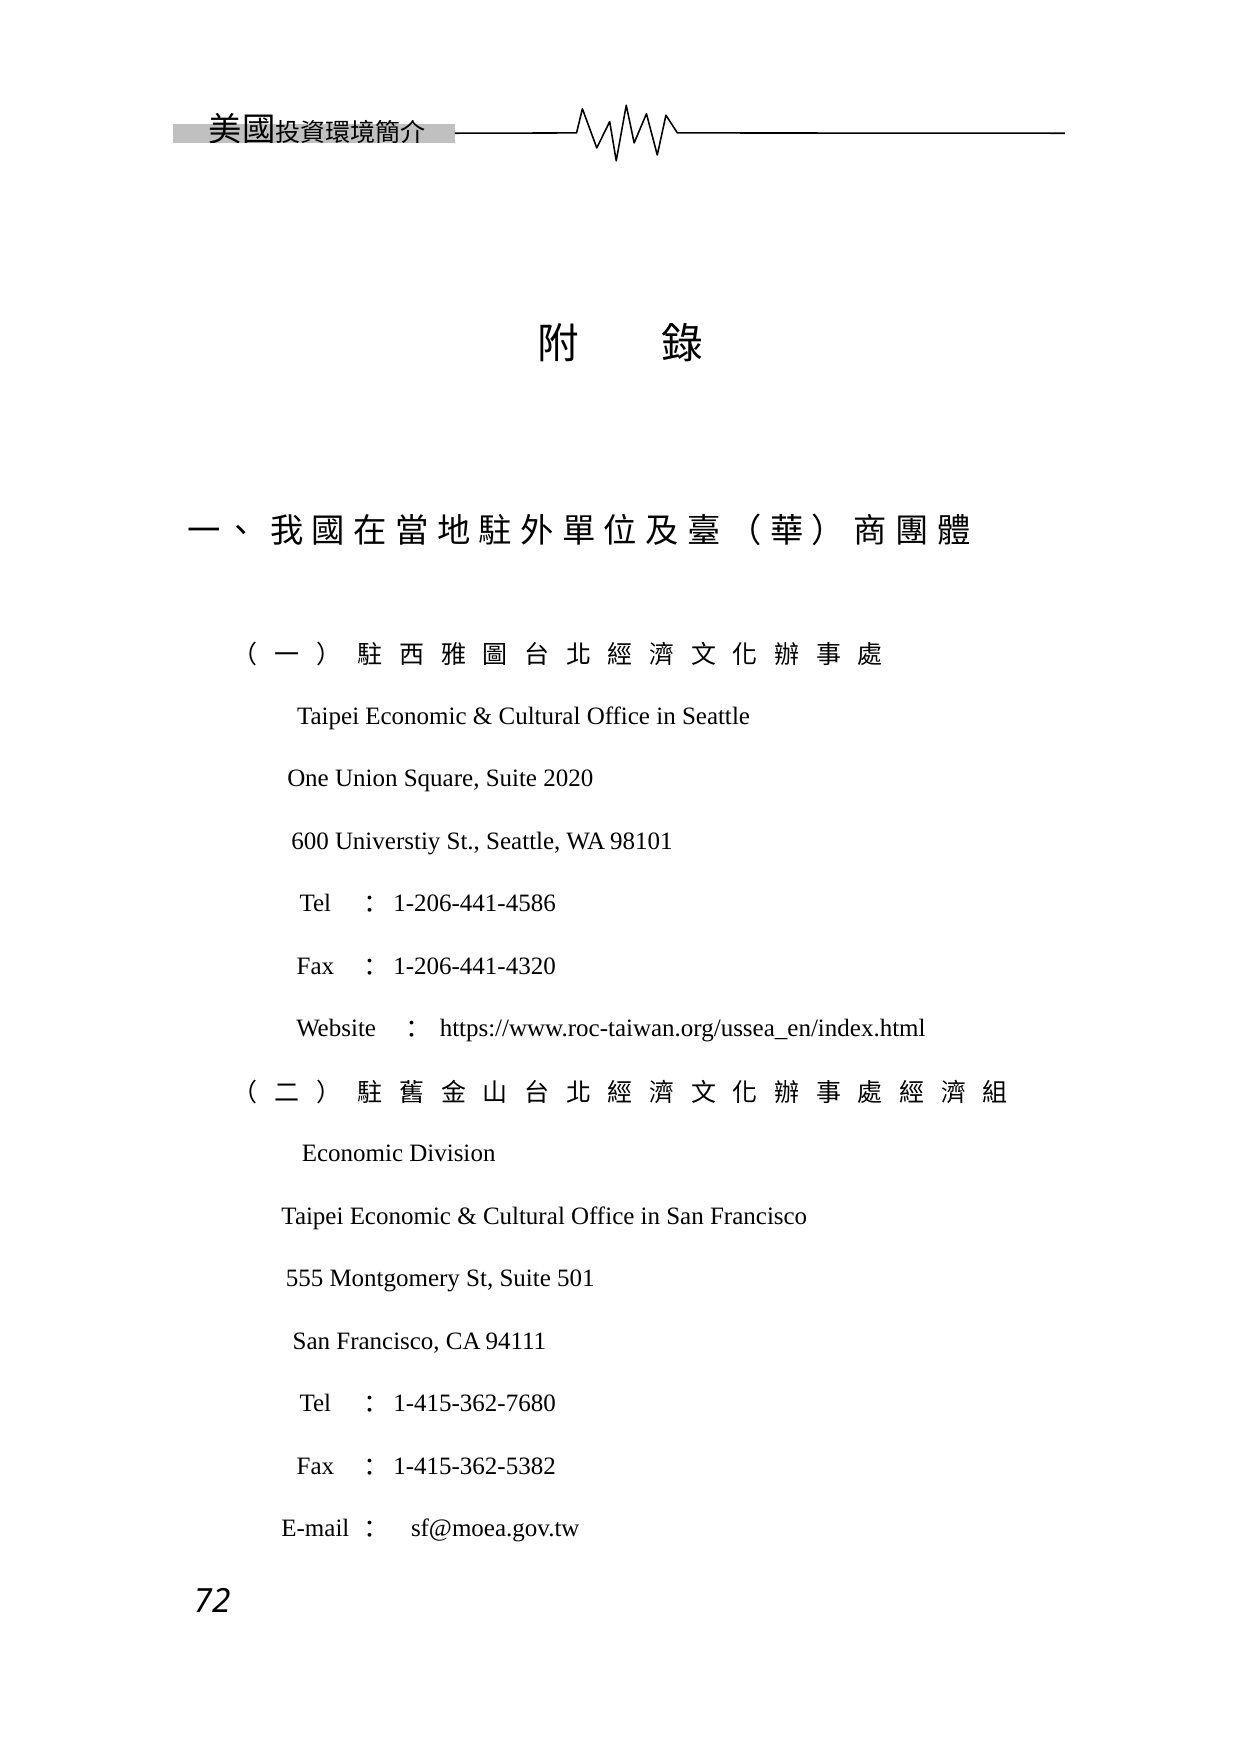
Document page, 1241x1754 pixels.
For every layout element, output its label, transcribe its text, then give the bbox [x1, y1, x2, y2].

text （一）駐西雅圖台北經濟文化辦事處 [207, 611, 1058, 674]
text Economic Division [207, 1111, 1058, 1174]
text 附 錄 [183, 299, 1058, 361]
text Tel：1-415-362-7680 [207, 1361, 1058, 1424]
text Fax：1-206-441-4320 [207, 924, 1058, 986]
text （二）駐舊金山台北經濟文化辦事處經濟組 [207, 1049, 1058, 1111]
text 一、我國在當地駐外單位及臺（華）商團體 [183, 486, 1058, 549]
text One Union Square, Suite 2020 [207, 736, 1058, 799]
text Tel：1-206-441-4586 [207, 861, 1058, 924]
text 555 Montgomery St, Suite 501 [207, 1236, 1058, 1299]
text Fax：1-415-362-5382 [207, 1424, 1058, 1486]
text Taipei Economic & Cultural Office in Seattle [207, 674, 1058, 736]
text San Francisco, CA 94111 [207, 1299, 1058, 1361]
text Taipei Economic & Cultural Office in San Francisco [207, 1174, 1058, 1236]
text 600 Universtiy St., Seattle, WA 98101 [207, 799, 1058, 861]
text E-mail：sf@moea.gov.tw [207, 1486, 1058, 1549]
text Website：https://www.roc-taiwan.org/ussea_en/index.html [207, 986, 1058, 1049]
